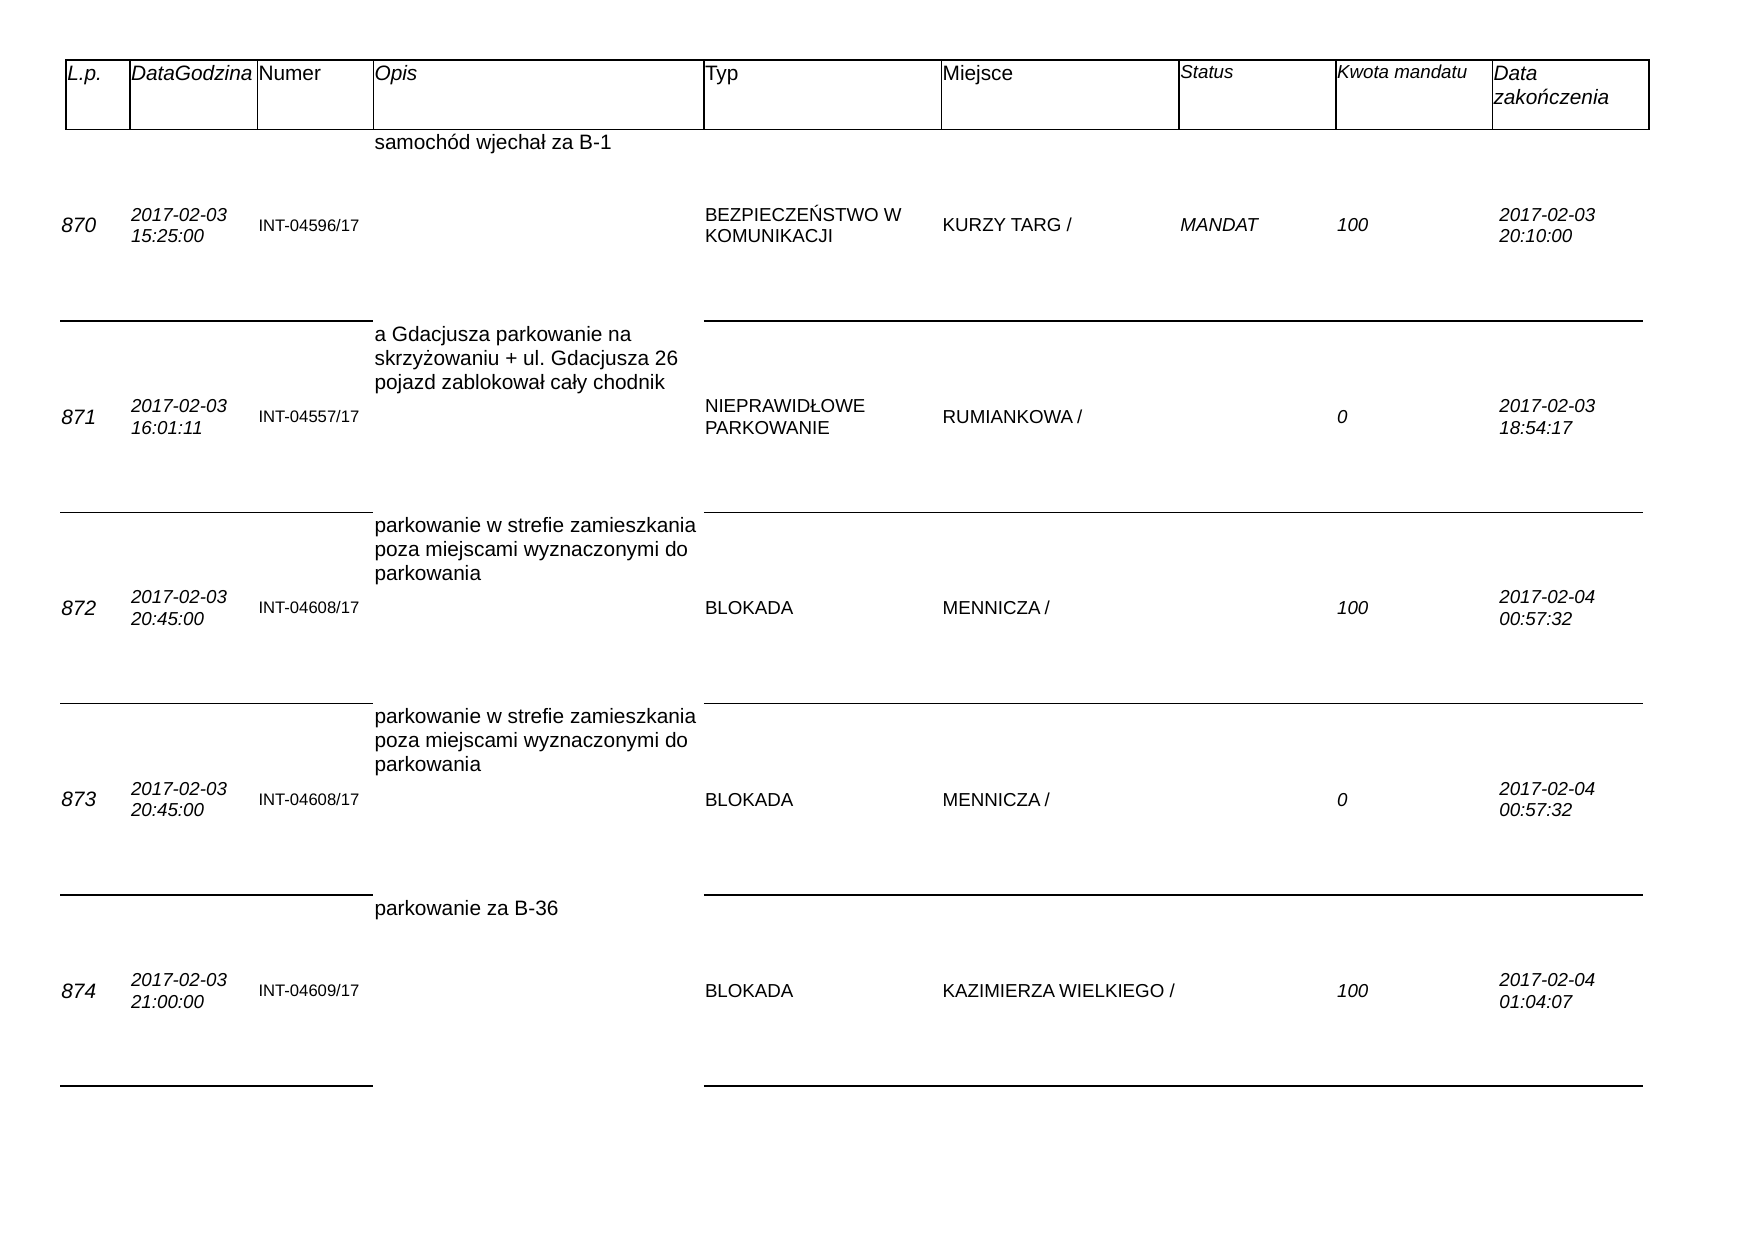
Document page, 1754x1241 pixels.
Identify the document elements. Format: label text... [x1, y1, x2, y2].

table_cell RUMIANKOWA / [941, 322, 1179, 511]
table_cell [1179, 513, 1336, 703]
table_cell MANDAT [1179, 130, 1336, 320]
table_cell parkowanie za B-36 [373, 894, 704, 1085]
table_cell 100 [1336, 130, 1498, 320]
table_cell 873 [60, 704, 130, 894]
table_header Opis [374, 61, 703, 129]
table_cell NIEPRAWIDŁOWE PARKOWANIE [704, 322, 941, 511]
table_header Data zakończenia [1493, 61, 1648, 129]
table_cell BLOKADA [704, 704, 941, 894]
table_cell MENNICZA / [941, 513, 1179, 703]
table_cell 100 [1336, 896, 1498, 1085]
table_cell KAZIMIERZA WIELKIEGO / [941, 896, 1179, 1085]
table_cell a Gdacjusza parkowanie na skrzyżowaniu + ul. Gdacjusza 26 pojazd zablokował cały chodnik [373, 320, 704, 511]
table_cell [1643, 320, 1649, 511]
table_cell 871 [60, 322, 130, 511]
table_cell 2017-02-03 15:25:00 [130, 130, 257, 320]
table_cell INT-04609/17 [257, 896, 373, 1085]
table_cell 2017-02-03 21:00:00 [130, 896, 257, 1085]
table_cell 874 [60, 896, 130, 1085]
table_cell [1179, 704, 1336, 894]
table_cell 0 [1336, 322, 1498, 511]
table_cell BLOKADA [704, 513, 941, 703]
table_cell BLOKADA [704, 896, 941, 1085]
table_header [60, 59, 65, 129]
table_cell 2017-02-03 16:01:11 [130, 322, 257, 511]
table_cell [1179, 896, 1336, 1085]
table_cell [1643, 703, 1649, 894]
table_cell 100 [1336, 513, 1498, 703]
table_header Kwota mandatu [1337, 61, 1492, 129]
table_cell 2017-02-03 20:10:00 [1498, 130, 1643, 320]
table_cell MENNICZA / [941, 704, 1179, 894]
table_cell 2017-02-03 18:54:17 [1498, 322, 1643, 511]
table_cell parkowanie w strefie zamieszkania poza miejscami wyznaczonymi do parkowania [373, 511, 704, 703]
table_header Miejsce [942, 61, 1178, 129]
table_cell 870 [60, 129, 130, 320]
table_header Status [1180, 61, 1335, 129]
table_cell KURZY TARG / [941, 130, 1179, 320]
table_header L.p. [67, 61, 129, 129]
table_cell 2017-02-04 01:04:07 [1498, 896, 1643, 1085]
table_cell [1643, 130, 1649, 320]
table_cell 2017-02-03 20:45:00 [130, 513, 257, 703]
table_cell INT-04596/17 [257, 130, 373, 320]
table_cell INT-04608/17 [257, 704, 373, 894]
table_cell parkowanie w strefie zamieszkania poza miejscami wyznaczonymi do parkowania [373, 703, 704, 894]
table_header Numer [258, 61, 373, 129]
table_header DataGodzina [131, 61, 257, 129]
table_cell INT-04557/17 [257, 322, 373, 511]
table_cell [1179, 322, 1336, 511]
table_cell 2017-02-04 00:57:32 [1498, 704, 1643, 894]
table_cell [1643, 511, 1649, 703]
table_cell INT-04608/17 [257, 513, 373, 703]
table_cell 0 [1336, 704, 1498, 894]
table_cell samochód wjechał za B-1 [373, 130, 704, 320]
table_cell [1643, 894, 1649, 1085]
table_cell 2017-02-04 00:57:32 [1498, 513, 1643, 703]
table_cell BEZPIECZEŃSTWO W KOMUNIKACJI [704, 130, 941, 320]
table_cell 872 [60, 513, 130, 703]
table_header Typ [705, 61, 941, 129]
table_cell 2017-02-03 20:45:00 [130, 704, 257, 894]
